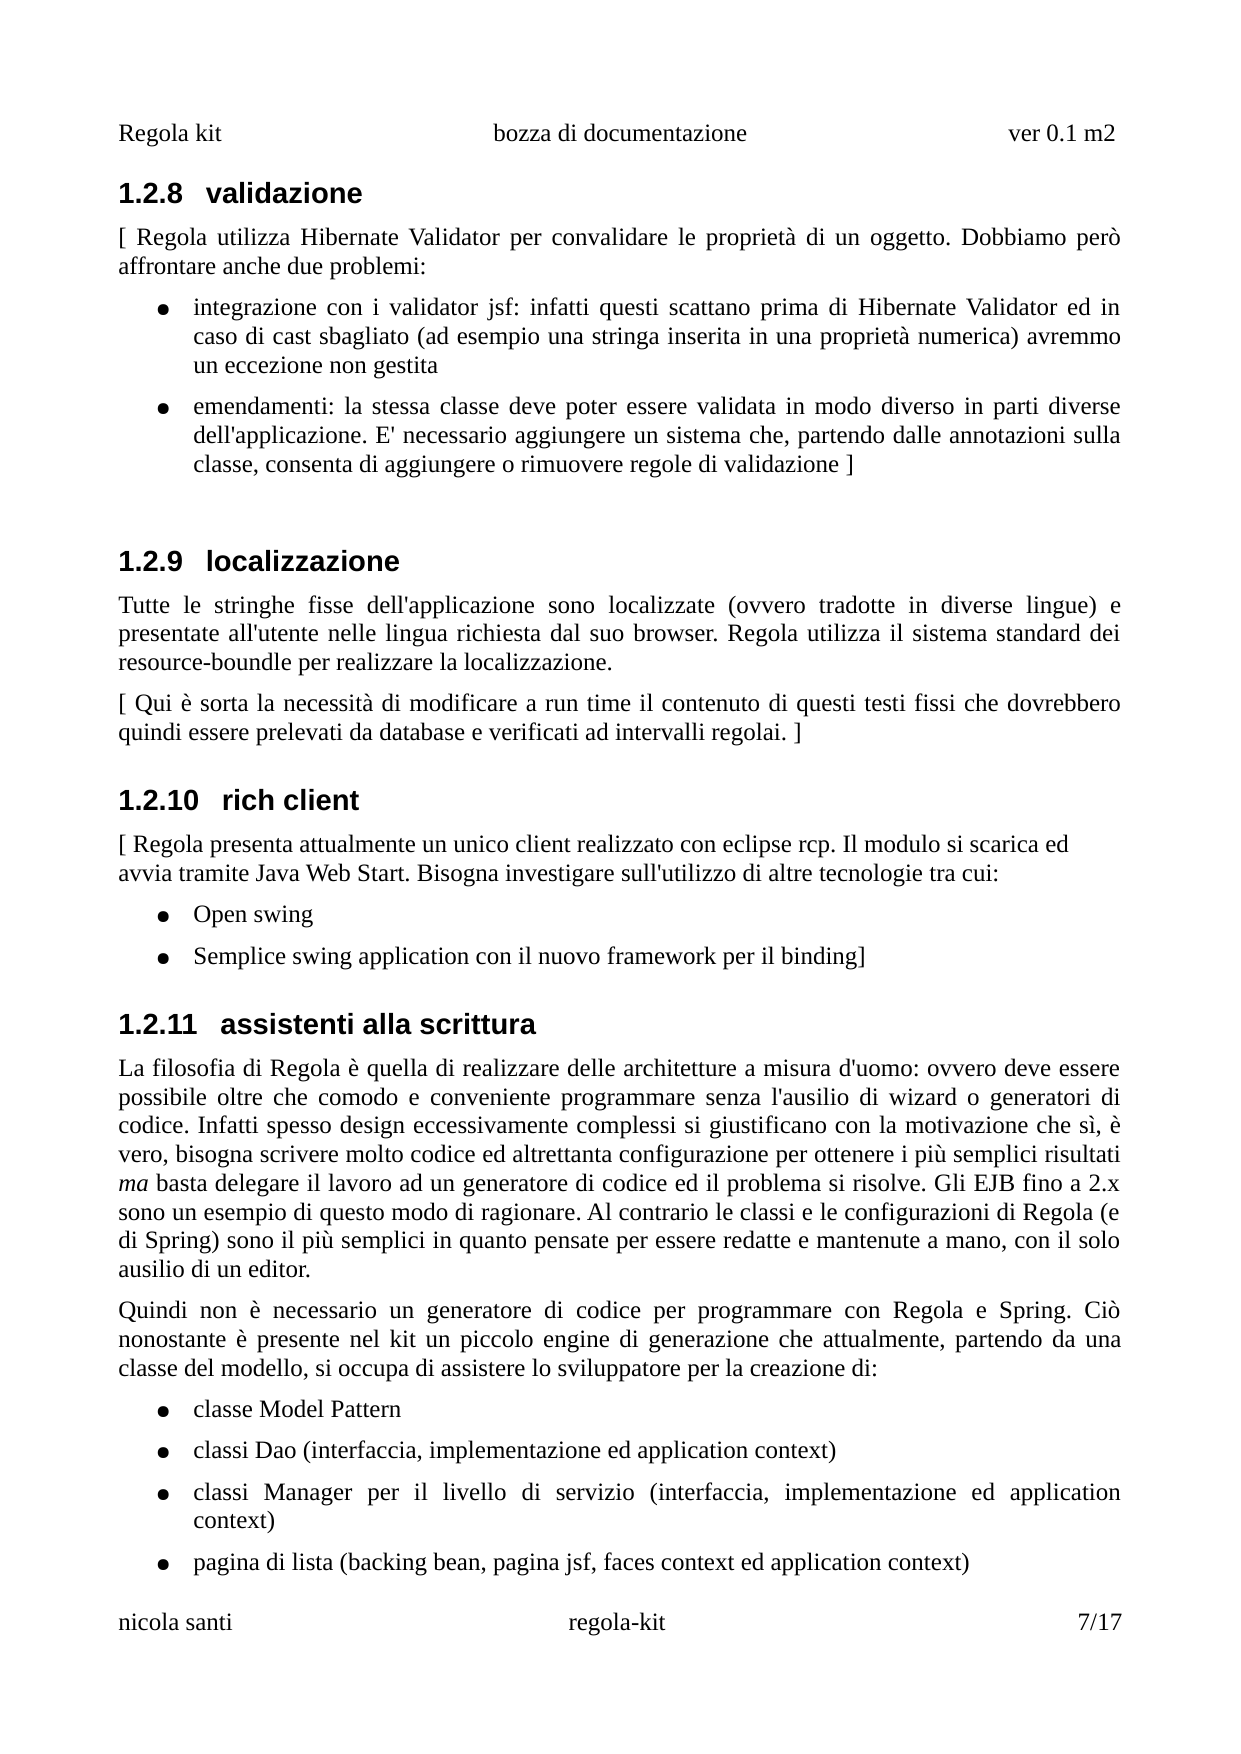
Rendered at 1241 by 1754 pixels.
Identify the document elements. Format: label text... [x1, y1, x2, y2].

text [ Qui è sorta la necessità di modificare a run time il contenuto di questi testi fissi che dovrebbero quindi essere prelevati da database e verificati ad intervalli regolai. ] [118, 688, 1122, 746]
subtitle rich client [118, 783, 1122, 817]
text [ Regola presenta attualmente un unico client realizzato con eclipse rcp. Il modulo si scarica ed avvia tramite Java Web Start. Bisogna investigare sull'utilizzo di altre tecnologie tra cui: [118, 829, 1122, 887]
text La filosofia di Regola è quella di realizzare delle architetture a misura d'uomo: ovvero deve essere possibile oltre che comodo e conveniente programmare senza l'ausilio di wizard o generatori di codice. Infatti spesso design eccessivamente complessi si giustificano con la motivazione che sì, è vero, bisogna scrivere molto codice ed altrettanta configurazione per ottenere i più semplici risultati ma basta delegare il lavoro ad un generatore di codice ed il problema si risolve. Gli EJB fino a 2.x sono un esempio di questo modo di ragionare. Al contrario le classi e le configurazioni di Regola (e di Spring) sono il più semplici in quanto pensate per essere redatte e mantenute a mano, con il solo ausilio di un editor. [118, 1053, 1122, 1283]
text Tutte le stringhe fisse dell'applicazione sono localizzate (ovvero tradotte in diverse lingue) e presentate all'utente nelle lingua richiesta dal suo browser. Regola utilizza il sistema standard dei resource-boundle per realizzare la localizzazione. [118, 590, 1122, 676]
list classi Manager per il livello di servizio (interfaccia, implementazione ed application context) [156, 1477, 1122, 1534]
subtitle assistenti alla scrittura [118, 1007, 1122, 1041]
list classi Dao (interfaccia, implementazione ed application context) [156, 1436, 1122, 1464]
subtitle validazione [118, 176, 1122, 210]
list Semplice swing application con il nuovo framework per il binding] [156, 941, 1122, 969]
list integrazione con i validator jsf: infatti questi scattano prima di Hibernate Validator ed in caso di cast sbagliato (ad esempio una stringa inserita in una proprietà numerica) avremmo un eccezione non gestita [156, 292, 1122, 379]
subtitle localizzazione [118, 544, 1122, 577]
list classe Model Pattern [156, 1394, 1122, 1423]
list Open swing [156, 899, 1122, 928]
text [ Regola utilizza Hibernate Validator per convalidare le proprietà di un oggetto. Dobbiamo però affrontare anche due problemi: [118, 222, 1122, 280]
list pagina di lista (backing bean, pagina jsf, faces context ed application context) [156, 1547, 1122, 1576]
text Quindi non è necessario un generatore di codice per programmare con Regola e Spring. Ciò nonostante è presente nel kit un piccolo engine di generazione che attualmente, partendo da una classe del modello, si occupa di assistere lo sviluppatore per la creazione di: [118, 1296, 1122, 1382]
list emendamenti: la stessa classe deve poter essere validata in modo diverso in parti diverse dell'applicazione. E' necessario aggiungere un sistema che, partendo dalle annotazioni sulla classe, consenta di aggiungere o rimuovere regole di validazione ] [156, 391, 1122, 477]
